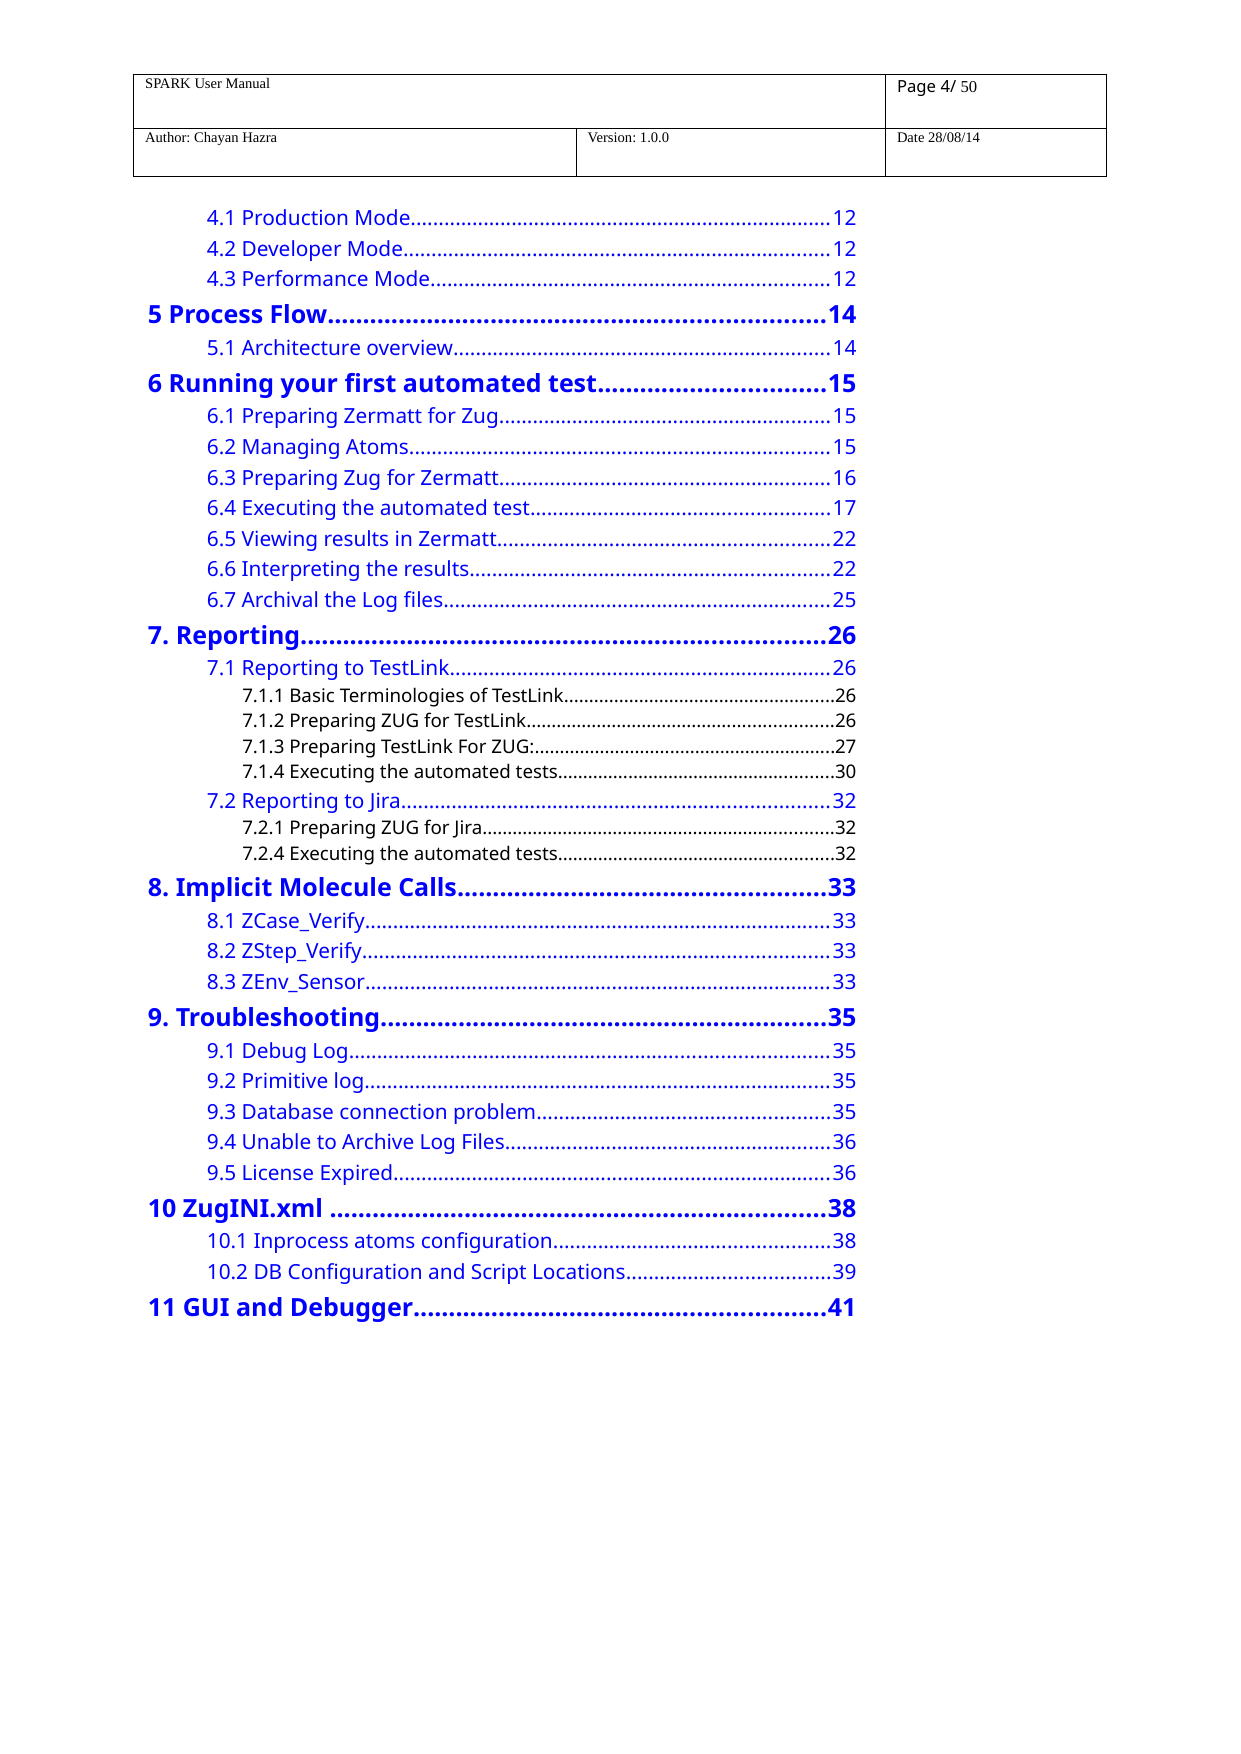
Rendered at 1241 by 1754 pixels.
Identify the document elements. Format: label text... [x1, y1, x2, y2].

subtitle 7.2.4 Executing the automated tests 32 [242, 840, 856, 866]
subtitle 6.3 Preparing Zug for Zermatt 16 [207, 463, 856, 491]
subtitle 9.5 License Expired 36 [207, 1158, 856, 1186]
subtitle 9.3 Database connection problem 35 [207, 1097, 856, 1125]
subtitle 7.2 Reporting to Jira 32 [207, 786, 856, 814]
subtitle 9.1 Debug Log 35 [207, 1036, 856, 1064]
subtitle 6.4 Executing the automated test 17 [207, 493, 856, 522]
subtitle 7.1.2 Preparing ZUG for TestLink 26 [242, 707, 856, 733]
subtitle 4.2 Developer Mode 12 [207, 234, 856, 262]
subtitle 9.4 Unable to Archive Log Files 36 [207, 1127, 856, 1156]
subtitle 8.1 ZCase_Verify 33 [207, 906, 856, 934]
subtitle 7.2.1 Preparing ZUG for Jira 32 [242, 814, 856, 840]
subtitle 4.1 Production Mode 12 [207, 203, 856, 232]
subtitle 6.6 Interpreting the results 22 [207, 554, 856, 583]
subtitle 6.5 Viewing results in Zermatt 22 [207, 524, 856, 552]
text 9. Troubleshooting 35 [148, 999, 856, 1034]
subtitle 8.2 ZStep_Verify 33 [207, 936, 856, 965]
subtitle 7.1.1 Basic Terminologies of TestLink 26 [242, 682, 856, 707]
subtitle 7.1 Reporting to TestLink 26 [207, 653, 856, 682]
text 11 GUI and Debugger 41 [148, 1290, 856, 1324]
text 8. Implicit Molecule Calls 33 [148, 870, 856, 904]
subtitle 9.2 Primitive log 35 [207, 1066, 856, 1095]
text 6 Running your first automated test 15 [148, 366, 856, 399]
subtitle 8.3 ZEnv_Sensor 33 [207, 967, 856, 995]
subtitle 7.1.4 Executing the automated tests 30 [242, 758, 856, 784]
subtitle 6.1 Preparing Zermatt for Zug 15 [207, 402, 856, 430]
subtitle 10.1 Inprocess atoms configuration 38 [207, 1227, 856, 1255]
subtitle 6.7 Archival the Log files 25 [207, 585, 856, 613]
subtitle 5.1 Architecture overview 14 [207, 333, 856, 361]
subtitle 6.2 Managing Atoms 15 [207, 432, 856, 461]
subtitle 7.1.3 Preparing TestLink For ZUG: 27 [242, 733, 856, 758]
subtitle 10.2 DB Configuration and Script Locations 39 [207, 1257, 856, 1286]
text 5 Process Flow 14 [148, 297, 856, 331]
text 7. Reporting 26 [148, 617, 856, 651]
text 10 ZugINI.xml 38 [148, 1190, 856, 1224]
subtitle 4.3 Performance Mode 12 [207, 264, 856, 293]
